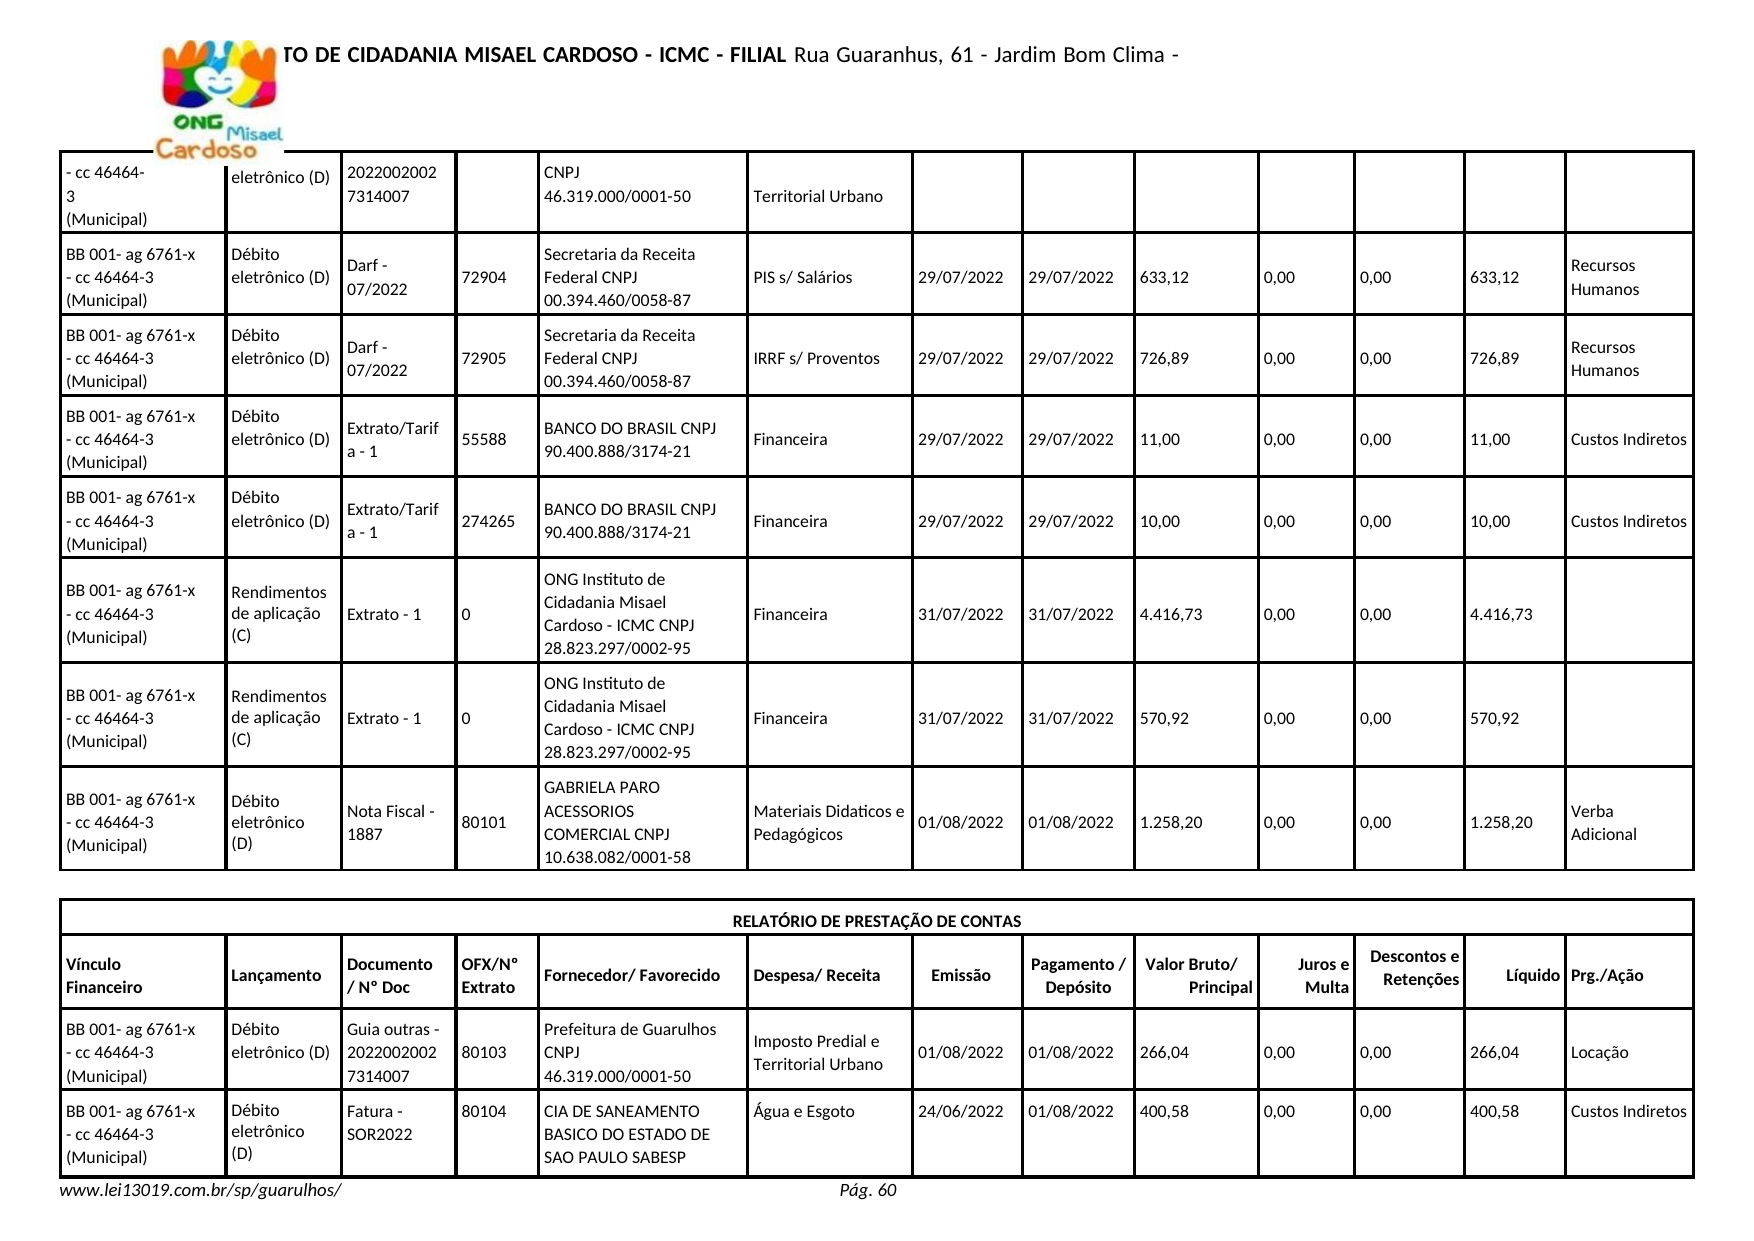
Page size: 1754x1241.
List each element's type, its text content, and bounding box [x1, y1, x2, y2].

table_cell 570,92 [1466, 664, 1564, 765]
table_cell IRRF s/ Proventos [749, 316, 911, 394]
table_cell 80104 [458, 1091, 537, 1175]
table_cell Prefeitura de Guarulhos CNPJ 46.319.000/0001-50 [540, 1010, 746, 1088]
table_cell 274265 [458, 478, 537, 556]
table_cell 29/07/2022 [1024, 234, 1133, 312]
table_cell 4.416,73 [1466, 559, 1564, 661]
table_cell Financeira [749, 397, 911, 475]
table_cell [1567, 664, 1692, 765]
table_cell Recursos Humanos [1567, 234, 1692, 312]
table_cell 10,00 [1466, 478, 1564, 556]
table_cell 01/08/2022 [914, 768, 1021, 869]
table_cell [1136, 153, 1257, 231]
table_cell BANCO DO BRASIL CNPJ 90.400.888/3174-21 [540, 397, 746, 475]
table_cell Recursos Humanos [1567, 316, 1692, 394]
table_cell BB 001- ag 6761-x - cc 46464-3 (Municipal) [62, 664, 224, 765]
table_cell Locação [1567, 1010, 1692, 1088]
table_cell Extrato/Tarif a - 1 [343, 397, 454, 475]
table_cell Débito eletrônico (D) [228, 478, 340, 556]
table_cell 0,00 [1356, 559, 1463, 661]
table_cell Extrato - 1 [343, 559, 454, 661]
table_cell Descontos e Retenções [1356, 936, 1463, 1007]
table_cell Materiais Didaticos e Pedagógicos [749, 768, 911, 869]
table_cell 01/08/2022 [1024, 1010, 1133, 1088]
table_cell 0,00 [1356, 316, 1463, 394]
table_cell Fatura - SOR2022 [343, 1091, 454, 1175]
table_cell CNPJ 46.319.000/0001-50 [540, 153, 746, 231]
table_cell Extrato - 1 [343, 664, 454, 765]
table_cell 0,00 [1260, 559, 1353, 661]
table_cell 10,00 [1136, 478, 1257, 556]
table_cell 0,00 [1260, 478, 1353, 556]
table_cell Débito eletrônico (D) [228, 1091, 340, 1175]
table_cell 726,89 [1466, 316, 1564, 394]
table_cell 72904 [458, 234, 537, 312]
table_cell 0,00 [1260, 1010, 1353, 1088]
table_cell Débito eletrônico (D) [228, 768, 340, 869]
table_cell [458, 153, 537, 231]
table_cell 31/07/2022 [914, 664, 1021, 765]
table_cell [1024, 153, 1133, 231]
table_cell - 2022002002 7314007 [343, 153, 454, 231]
table_cell 80101 [458, 768, 537, 869]
table_cell 31/07/2022 [1024, 559, 1133, 661]
table_cell Débito eletrônico (D) [228, 316, 340, 394]
table_cell BB 001- ag 6761-x - cc 46464-3 (Municipal) [62, 316, 224, 394]
table_cell 0 [458, 559, 537, 661]
table_cell 0 [458, 664, 537, 765]
table_cell 726,89 [1136, 316, 1257, 394]
table_cell 266,04 [1466, 1010, 1564, 1088]
table_cell ONG Instituto de Cidadania Misael Cardoso - ICMC CNPJ 28.823.297/0002-95 [540, 664, 746, 765]
table_cell Financeira [749, 559, 911, 661]
table_cell Imposto Predial e Territorial Urbano [749, 1010, 911, 1088]
table_cell Territorial Urbano [749, 153, 911, 231]
table_cell 24/06/2022 [914, 1091, 1021, 1175]
table_cell BB 001- ag 6761-x - cc 46464-3 (Municipal) [62, 397, 224, 475]
table_cell BB 001- ag 6761-x - cc 46464-3 (Municipal) [62, 478, 224, 556]
table_cell Emissão [914, 936, 1021, 1007]
table_cell 0,00 [1356, 1010, 1463, 1088]
table_cell Financeira [749, 478, 911, 556]
table_cell 01/08/2022 [1024, 768, 1133, 869]
table_cell 29/07/2022 [1024, 316, 1133, 394]
table_cell 0,00 [1356, 768, 1463, 869]
table_cell 72905 [458, 316, 537, 394]
table_cell 0,00 [1356, 478, 1463, 556]
table_cell Verba Adicional [1567, 768, 1692, 869]
table_cell Documento / Nº Doc [343, 936, 454, 1007]
table_cell [1356, 153, 1463, 231]
table_cell Pagamento / Depósito [1024, 936, 1133, 1007]
table_cell Darf - 07/2022 [343, 234, 454, 312]
table_cell 29/07/2022 [914, 478, 1021, 556]
table_header RELATÓRIO DE PRESTAÇÃO DE CONTAS [62, 901, 1692, 933]
table_cell Vínculo Financeiro [62, 936, 224, 1007]
table_cell [1260, 153, 1353, 231]
table_cell 11,00 [1466, 397, 1564, 475]
table_cell Secretaria da Receita Federal CNPJ 00.394.460/0058-87 [540, 316, 746, 394]
table_cell Rendimentos de aplicação (C) [228, 664, 340, 765]
table_cell 01/08/2022 [914, 1010, 1021, 1088]
table_cell 0,00 [1356, 397, 1463, 475]
table_cell Débito eletrônico (D) [228, 397, 340, 475]
table_cell 400,58 [1466, 1091, 1564, 1175]
table_cell 0,00 [1260, 768, 1353, 869]
table_cell Rendimentos de aplicação (C) [228, 559, 340, 661]
table_cell 0,00 [1260, 1091, 1353, 1175]
table_cell 29/07/2022 [914, 397, 1021, 475]
table_cell Líquido [1466, 936, 1564, 1007]
table_cell 1.258,20 [1136, 768, 1257, 869]
table_cell 400,58 [1136, 1091, 1257, 1175]
table_cell [1567, 153, 1692, 231]
table_cell PIS s/ Salários [749, 234, 911, 312]
table_cell OFX/Nº Extrato [458, 936, 537, 1007]
table_cell Darf - 07/2022 [343, 316, 454, 394]
table_cell BB 001- ag 6761-x - cc 46464-3 (Municipal) [62, 1010, 224, 1088]
table_cell - cc 46464-3 (Municipal) [62, 153, 224, 231]
table_cell 29/07/2022 [914, 316, 1021, 394]
table_cell Secretaria da Receita Federal CNPJ 00.394.460/0058-87 [540, 234, 746, 312]
table_cell 80103 [458, 1010, 537, 1088]
table_cell Despesa/ Receita [749, 936, 911, 1007]
table_cell 570,92 [1136, 664, 1257, 765]
table_cell BB 001- ag 6761-x - cc 46464-3 (Municipal) [62, 559, 224, 661]
table_cell Nota Fiscal - 1887 [343, 768, 454, 869]
table_cell eletrônico (D) [228, 153, 340, 231]
table_cell Débito eletrônico (D) [228, 1010, 340, 1088]
table_cell 55588 [458, 397, 537, 475]
table_cell 0,00 [1356, 234, 1463, 312]
table_cell BB 001- ag 6761-x - cc 46464-3 (Municipal) [62, 234, 224, 312]
table_cell [1466, 153, 1564, 231]
table_cell [1567, 559, 1692, 661]
table_cell 29/07/2022 [914, 234, 1021, 312]
table_cell Água e Esgoto [749, 1091, 911, 1175]
table_cell 11,00 [1136, 397, 1257, 475]
table_cell Valor Bruto/ Principal [1136, 936, 1257, 1007]
table_cell 0,00 [1356, 1091, 1463, 1175]
table_cell 633,12 [1136, 234, 1257, 312]
table_cell 01/08/2022 [1024, 1091, 1133, 1175]
table_cell 29/07/2022 [1024, 397, 1133, 475]
table_cell 31/07/2022 [914, 559, 1021, 661]
table_cell Custos Indiretos [1567, 1091, 1692, 1175]
table_cell BB 001- ag 6761-x - cc 46464-3 (Municipal) [62, 1091, 224, 1175]
table_cell 0,00 [1260, 664, 1353, 765]
table_cell Prg./Ação [1567, 936, 1692, 1007]
table_cell Financeira [749, 664, 911, 765]
table_cell Extrato/Tarif a - 1 [343, 478, 454, 556]
table_cell 633,12 [1466, 234, 1564, 312]
table_cell 4.416,73 [1136, 559, 1257, 661]
table_cell 0,00 [1260, 397, 1353, 475]
table_cell BB 001- ag 6761-x - cc 46464-3 (Municipal) [62, 768, 224, 869]
table_cell Custos Indiretos [1567, 478, 1692, 556]
table_cell Juros e Multa [1260, 936, 1353, 1007]
table_cell 0,00 [1260, 234, 1353, 312]
table_cell CIA DE SANEAMENTO BASICO DO ESTADO DE SAO PAULO SABESP [540, 1091, 746, 1175]
table_cell Guia outras - 2022002002 7314007 [343, 1010, 454, 1088]
table_cell 1.258,20 [1466, 768, 1564, 869]
table_cell ONG Instituto de Cidadania Misael Cardoso - ICMC CNPJ 28.823.297/0002-95 [540, 559, 746, 661]
table_cell Lançamento [228, 936, 340, 1007]
table_cell Custos Indiretos [1567, 397, 1692, 475]
table_cell Fornecedor/ Favorecido [540, 936, 746, 1007]
table_cell Débito eletrônico (D) [228, 234, 340, 312]
table_cell BANCO DO BRASIL CNPJ 90.400.888/3174-21 [540, 478, 746, 556]
table_cell 31/07/2022 [1024, 664, 1133, 765]
table_cell GABRIELA PARO ACESSORIOS COMERCIAL CNPJ 10.638.082/0001-58 [540, 768, 746, 869]
table_cell [914, 153, 1021, 231]
table_cell 0,00 [1260, 316, 1353, 394]
table_cell 266,04 [1136, 1010, 1257, 1088]
table_cell 0,00 [1356, 664, 1463, 765]
table_cell 29/07/2022 [1024, 478, 1133, 556]
